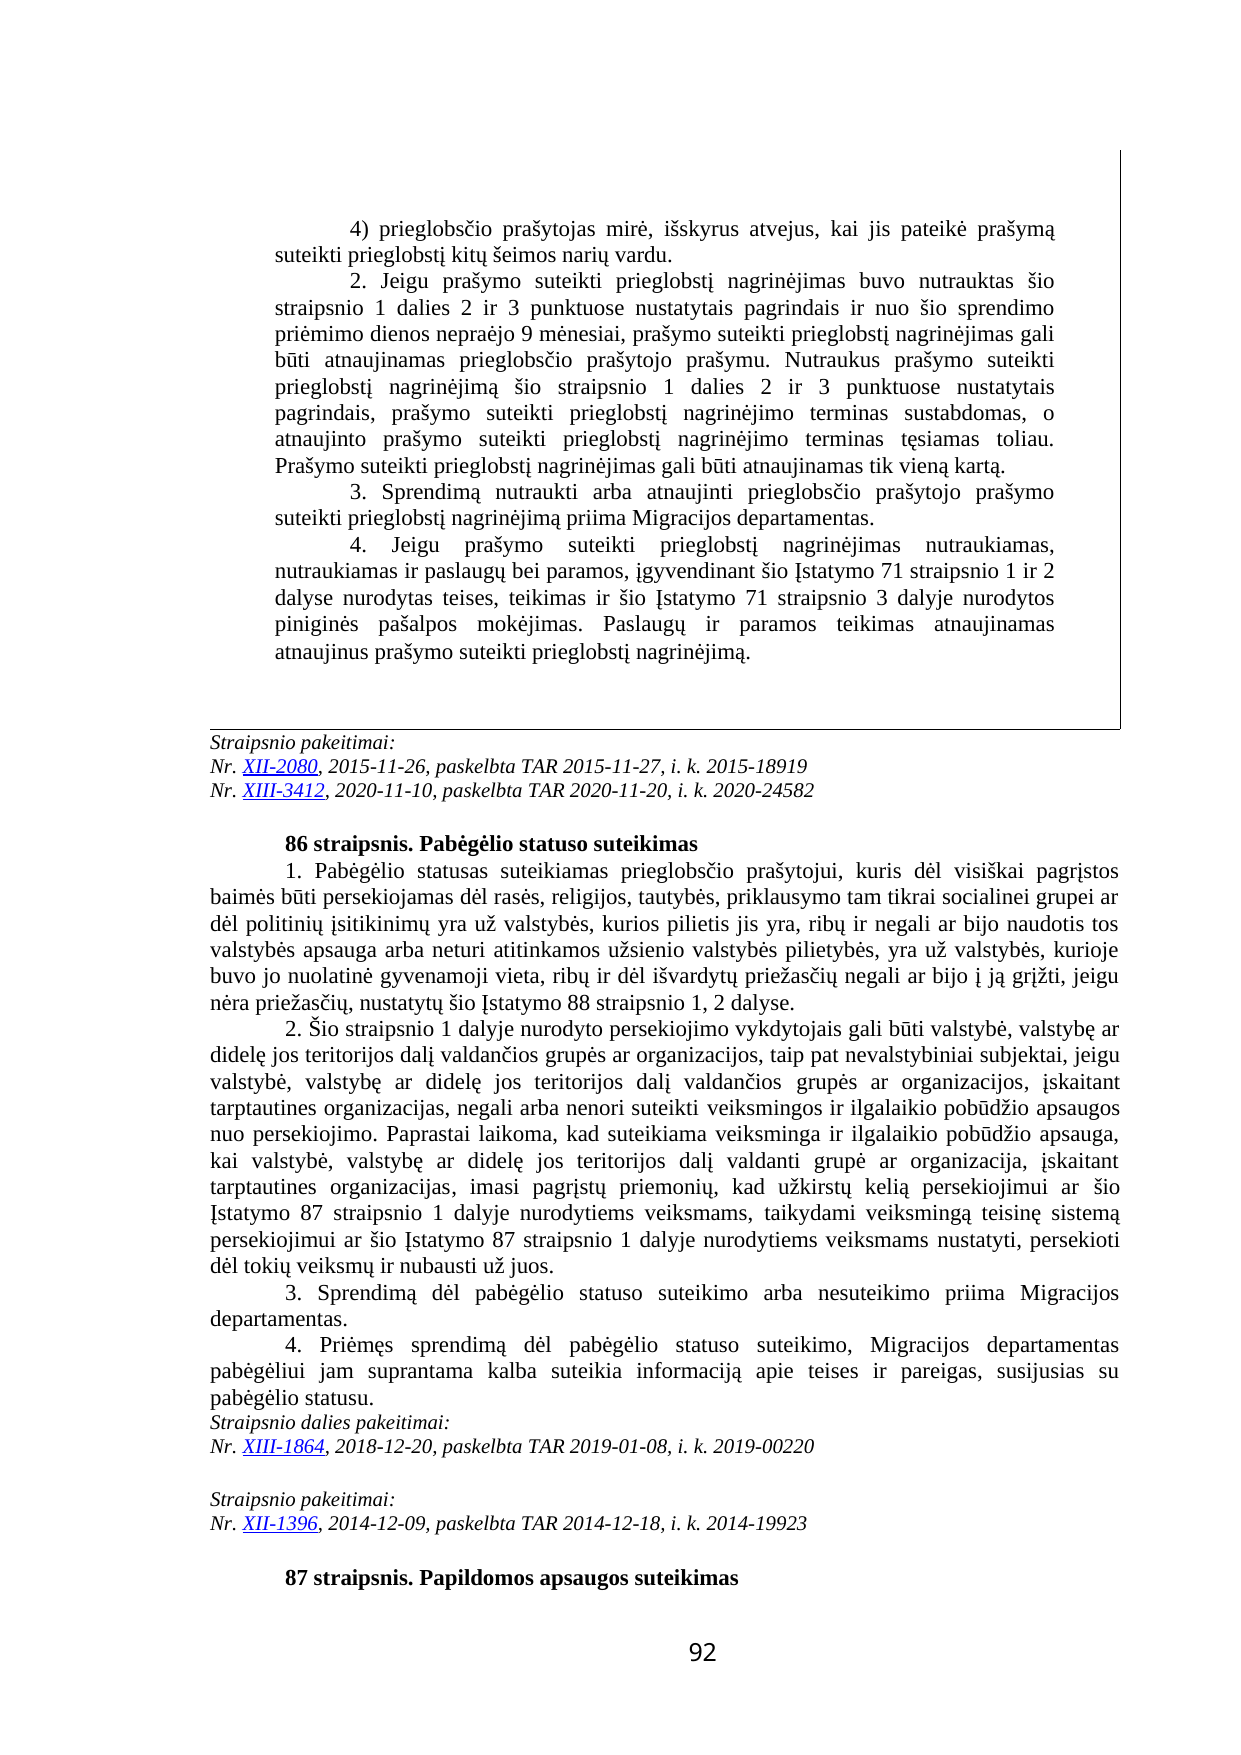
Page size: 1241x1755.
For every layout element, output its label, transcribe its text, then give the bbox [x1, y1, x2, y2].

text Straipsnio pakeitimai: [210, 1487, 1120, 1511]
text Nr. XIII-3412, 2020-11-10, paskelbta TAR 2020-11-20, i. k. 2020-24582 [210, 778, 1120, 802]
text 2. Šio straipsnio 1 dalyje nurodyto persekiojimo vykdytojais gali būti valstybė, valstybę ar didelę jos teritorijos dalį valdančios grupės ar organizacijos, taip pat nevalstybiniai subjektai, jeigu valstybė, valstybę ar didelę jos teritorijos dalį valdančios grupės ar organizacijos, įskaitant tarptautines organizacijas, negali arba nenori suteikti veiksmingos ir ilgalaikio pobūdžio apsaugos nuo persekiojimo. Paprastai laikoma, kad suteikiama veiksminga ir ilgalaikio pobūdžio apsauga, kai valstybė, valstybę ar didelę jos teritorijos dalį valdanti grupė ar organizacija, įskaitant tarptautines organizacijas, imasi pagrįstų priemonių, kad užkirstų kelią persekiojimui ar šio Įstatymo 87 straipsnio 1 dalyje nurodytiems veiksmams, taikydami veiksmingą teisinę sistemą persekiojimui ar šio Įstatymo 87 straipsnio 1 dalyje nurodytiems veiksmams nustatyti, persekioti dėl tokių veiksmų ir nubausti už juos. [210, 1015, 1120, 1278]
text 2. Jeigu prašymo suteikti prieglobstį nagrinėjimas buvo nutrauktas šio straipsnio 1 dalies 2 ir 3 punktuose nustatytais pagrindais ir nuo šio sprendimo priėmimo dienos nepraėjo 9 mėnesiai, prašymo suteikti prieglobstį nagrinėjimas gali būti atnaujinamas prieglobsčio prašytojo prašymu. Nutraukus prašymo suteikti prieglobstį nagrinėjimą šio straipsnio 1 dalies 2 ir 3 punktuose nustatytais pagrindais, prašymo suteikti prieglobstį nagrinėjimo terminas sustabdomas, o atnaujinto prašymo suteikti prieglobstį nagrinėjimo terminas tęsiamas toliau. Prašymo suteikti prieglobstį nagrinėjimas gali būti atnaujinamas tik vieną kartą. [210, 267, 1120, 478]
text Straipsnio dalies pakeitimai: [210, 1410, 1120, 1434]
text Nr. XII-1396, 2014-12-09, paskelbta TAR 2014-12-18, i. k. 2014-19923 [210, 1511, 1120, 1535]
text Nr. XIII-1864, 2018-12-20, paskelbta TAR 2019-01-08, i. k. 2019-00220 [210, 1434, 1120, 1458]
text 4. Priėmęs sprendimą dėl pabėgėlio statuso suteikimo, Migracijos departamentas pabėgėliui jam suprantama kalba suteikia informaciją apie teises ir pareigas, susijusias su pabėgėlio statusu. [210, 1331, 1120, 1410]
text 4. Jeigu prašymo suteikti prieglobstį nagrinėjimas nutraukiamas, nutraukiamas ir paslaugų bei paramos, įgyvendinant šio Įstatymo 71 straipsnio 1 ir 2 dalyse nurodytas teises, teikimas ir šio Įstatymo 71 straipsnio 3 dalyje nurodytos piniginės pašalpos mokėjimas. Paslaugų ir paramos teikimas atnaujinamas atnaujinus prašymo suteikti prieglobstį nagrinėjimą. [210, 531, 1120, 729]
text 86 straipsnis. Pabėgėlio statuso suteikimas [210, 831, 1120, 857]
text Straipsnio pakeitimai: [210, 729, 1120, 754]
text Nr. XII-2080, 2015-11-26, paskelbta TAR 2015-11-27, i. k. 2015-18919 [210, 754, 1120, 778]
text 3. Sprendimą dėl pabėgėlio statuso suteikimo arba nesuteikimo priima Migracijos departamentas. [210, 1278, 1120, 1331]
text 87 straipsnis. Papildomos apsaugos suteikimas [210, 1564, 1120, 1590]
text 1. Pabėgėlio statusas suteikiamas prieglobsčio prašytojui, kuris dėl visiškai pagrįstos baimės būti persekiojamas dėl rasės, religijos, tautybės, priklausymo tam tikrai socialinei grupei ar dėl politinių įsitikinimų yra už valstybės, kurios pilietis jis yra, ribų ir negali ar bijo naudotis tos valstybės apsauga arba neturi atitinkamos užsienio valstybės pilietybės, yra už valstybės, kurioje buvo jo nuolatinė gyvenamoji vieta, ribų ir dėl išvardytų priežasčių negali ar bijo į ją grįžti, jeigu nėra priežasčių, nustatytų šio Įstatymo 88 straipsnio 1, 2 dalyse. [210, 857, 1120, 1015]
text 3. Sprendimą nutraukti arba atnaujinti prieglobsčio prašytojo prašymo suteikti prieglobstį nagrinėjimą priima Migracijos departamentas. [210, 478, 1120, 531]
text 4) prieglobsčio prašytojas mirė, išskyrus atvejus, kai jis pateikė prašymą suteikti prieglobstį kitų šeimos narių vardu. [210, 150, 1120, 267]
